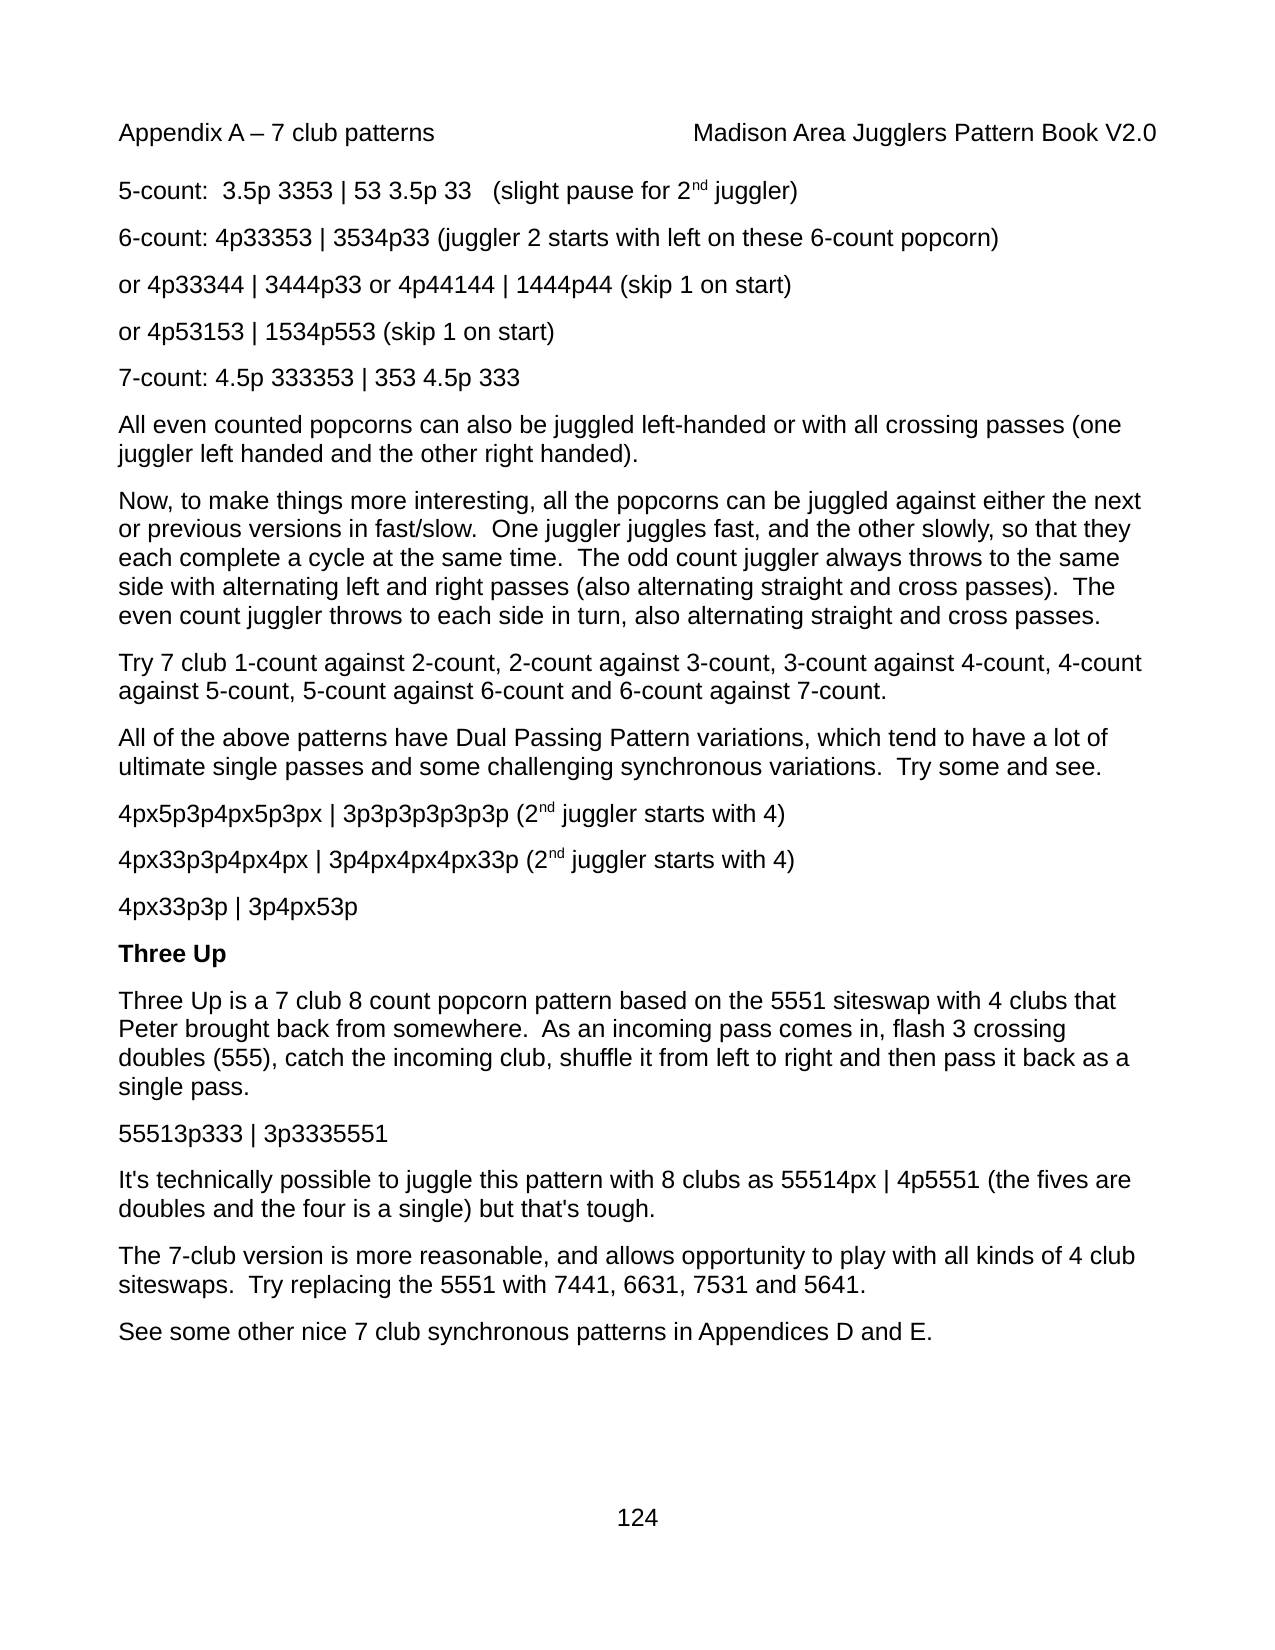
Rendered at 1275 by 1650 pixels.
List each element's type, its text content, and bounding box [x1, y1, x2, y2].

text 4px5p3p4px5p3px | 3p3p3p3p3p3p (2nd juggler starts with 4) [118, 798, 1157, 827]
text 5-count: 3.5p 3353 | 53 3.5p 33 (slight pause for 2nd juggler) [118, 176, 1157, 205]
text 55513p333 | 3p3335551 [118, 1119, 1157, 1147]
text All of the above patterns have Dual Passing Pattern variations, which tend to have a lot of ultimate single passes and some challenging synchronous variations. Try some and see. [118, 723, 1157, 781]
text Three Up [118, 939, 1157, 968]
text 4px33p3p4px4px | 3p4px4px4px33p (2nd juggler starts with 4) [118, 845, 1157, 874]
text 4px33p3p | 3p4px53p [118, 892, 1157, 921]
text Now, to make things more interesting, all the popcorns can be juggled against either the next or previous versions in fast/slow. One juggler juggles fast, and the other slowly, so that they each complete a cycle at the same time. The odd count juggler always throws to the same side with alternating left and right passes (also alternating straight and cross passes). The even count juggler throws to each side in turn, also alternating straight and cross passes. [118, 486, 1157, 629]
text The 7-club version is more reasonable, and allows opportunity to play with all kinds of 4 club siteswaps. Try replacing the 5551 with 7441, 6631, 7531 and 5641. [118, 1241, 1157, 1298]
text See some other nice 7 club synchronous patterns in Appendices D and E. [118, 1316, 1157, 1345]
text All even counted popcorns can also be juggled left-handed or with all crossing passes (one juggler left handed and the other right handed). [118, 410, 1157, 468]
text or 4p53153 | 1534p553 (skip 1 on start) [118, 317, 1157, 345]
text or 4p33344 | 3444p33 or 4p44144 | 1444p44 (skip 1 on start) [118, 270, 1157, 299]
text Three Up is a 7 club 8 count popcorn pattern based on the 5551 siteswap with 4 clubs that Peter brought back from somewhere. As an incoming pass comes in, flash 3 crossing doubles (555), catch the incoming club, shuffle it from left to right and then pass it back as a single pass. [118, 986, 1157, 1101]
text 6-count: 4p33353 | 3534p33 (juggler 2 starts with left on these 6-count popcorn) [118, 223, 1157, 252]
text 7-count: 4.5p 333353 | 353 4.5p 333 [118, 363, 1157, 392]
text Try 7 club 1-count against 2-count, 2-count against 3-count, 3-count against 4-count, 4-count against 5-count, 5-count against 6-count and 6-count against 7-count. [118, 647, 1157, 705]
text It's technically possible to juggle this pattern with 8 clubs as 55514px | 4p5551 (the fives are doubles and the four is a single) but that's tough. [118, 1165, 1157, 1223]
